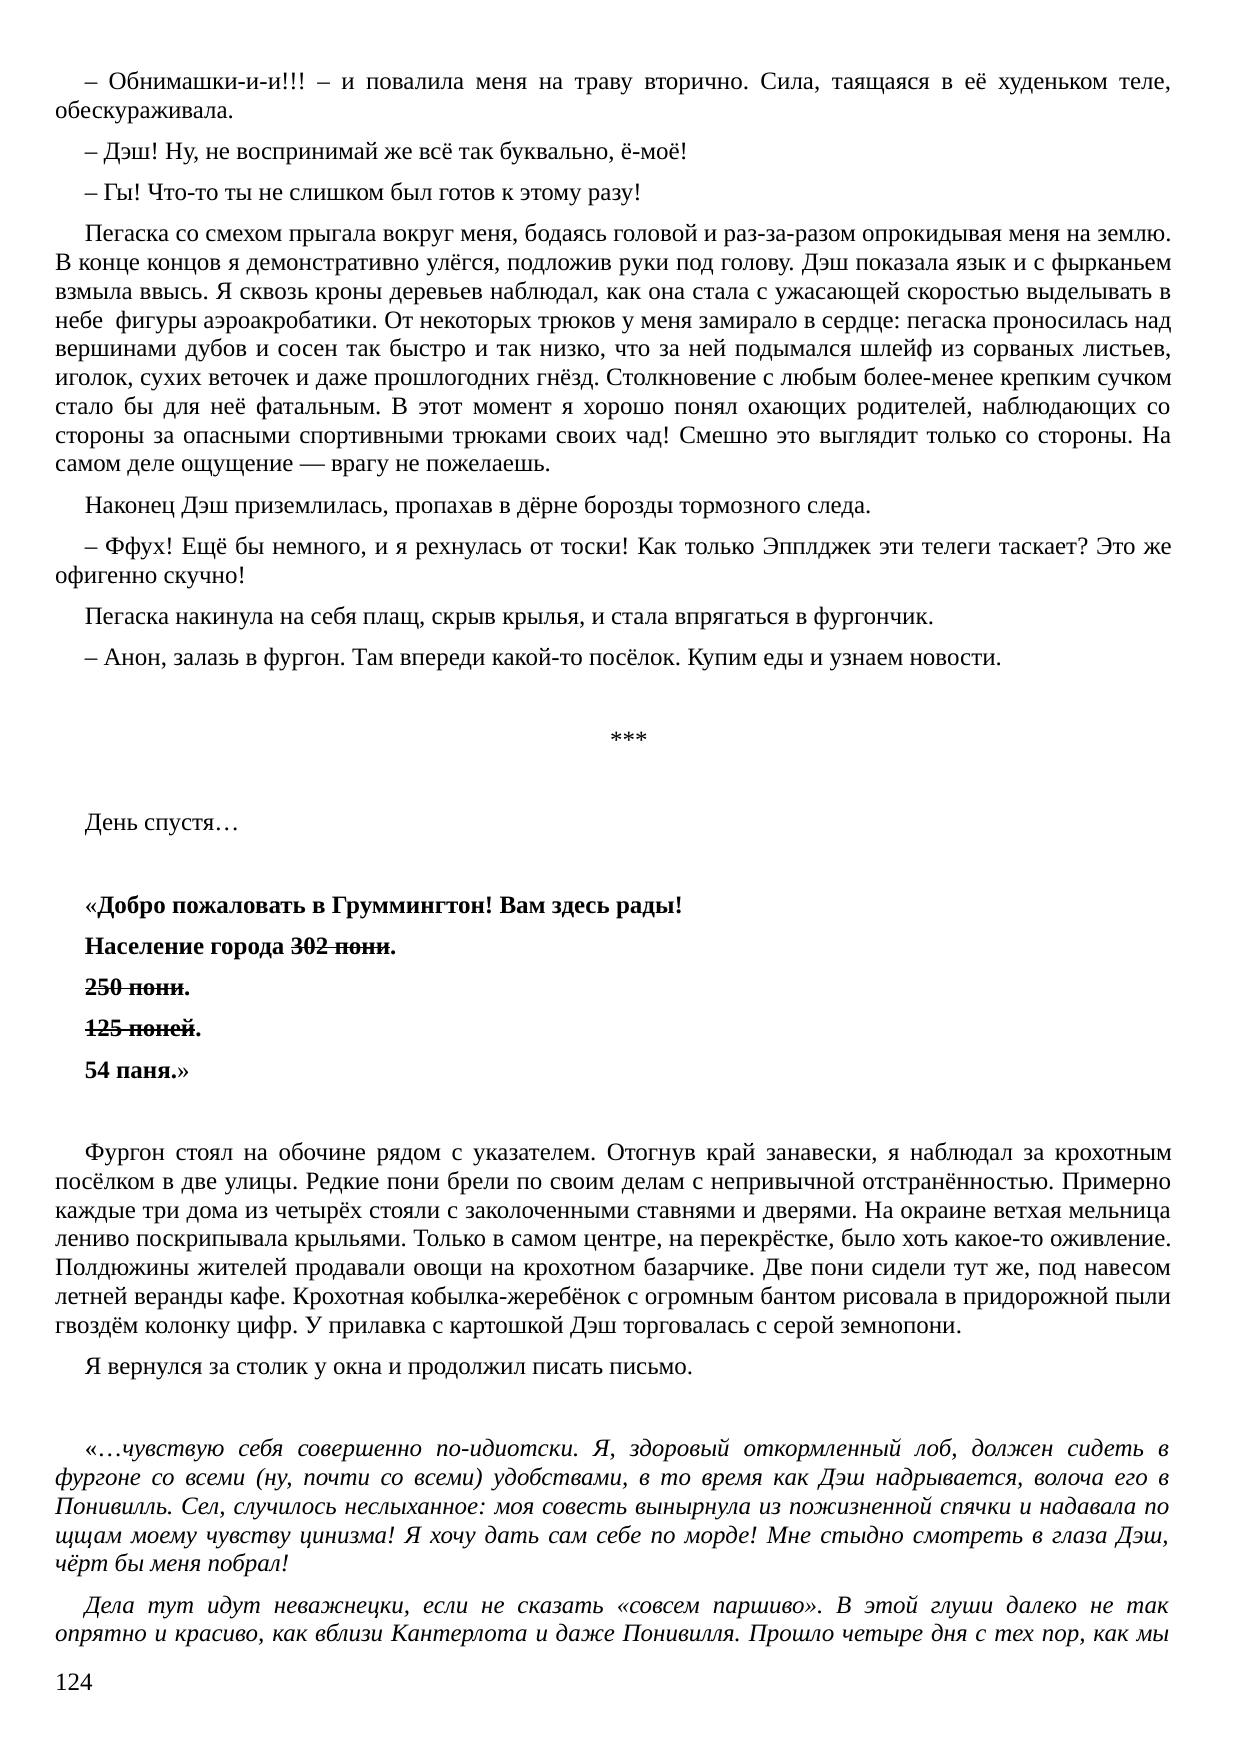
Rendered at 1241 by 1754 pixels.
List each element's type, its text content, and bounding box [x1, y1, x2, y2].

text «…чувствую себя совершенно по-идиотски. Я, здоровый откормленный лоб, должен сидеть в фургоне со всеми (ну, почти со всеми) удобствами, в то время как Дэш надрывается, волоча его в Понивилль. Сел, случилось неслыханное: моя совесть вынырнула из пожизненной спячки и надавала по щщам моему чувству цинизма! Я хочу дать сам себе по морде! Мне стыдно смотреть в глаза Дэш, чёрт бы меня побрал! [55, 1433, 1173, 1577]
text 125 поней. [55, 1013, 1173, 1042]
text 250 пони. [55, 972, 1173, 1001]
text Наконец Дэш приземлилась, пропахав в дёрне борозды тормозного следа. [55, 490, 1173, 518]
text Дела тут идут неважнецки, если не сказать «совсем паршиво». В этой глуши далеко не так опрятно и красиво, как вблизи Кантерлота и даже Понивилля. Прошло четыре дня с тех пор, как мы [55, 1590, 1173, 1647]
text – Дэш! Ну, не воспринимай же всё так буквально, ё-моё! [55, 136, 1173, 165]
text – Анон, залазь в фургон. Там впереди какой-то посёлок. Купим еды и узнаем новости. [55, 642, 1173, 671]
text День спустя… [55, 807, 1173, 836]
text 54 паня.» [55, 1055, 1173, 1083]
text – Гы! Что-то ты не слишком был готов к этому разу! [55, 177, 1173, 206]
text *** [55, 725, 1173, 753]
text – Ффух! Ещё бы немного, и я рехнулась от тоски! Как только Эпплджек эти телеги таскает? Это же офигенно скучно! [55, 531, 1173, 588]
text – Обнимашки-и-и!!! – и повалила меня на траву вторично. Сила, таящаяся в её худеньком теле, обескураживала. [55, 66, 1173, 123]
text Пегаска накинула на себя плащ, скрыв крылья, и стала впрягаться в фургончик. [55, 601, 1173, 630]
text Пегаска со смехом прыгала вокруг меня, бодаясь головой и раз-за-разом опрокидывая меня на землю. В конце концов я демонстративно улёгся, подложив руки под голову. Дэш показала язык и с фырканьем взмыла ввысь. Я сквозь кроны деревьев наблюдал, как она стала с ужасающей скоростью выделывать в небе фигуры аэроакробатики. От некоторых трюков у меня замирало в сердце: пегаска проносилась над вершинами дубов и сосен так быстро и так низко, что за ней подымался шлейф из сорваных листьев, иголок, сухих веточек и даже прошлогодних гнёзд. Столкновение с любым более-менее крепким сучком стало бы для неё фатальным. В этот момент я хорошо понял охающих родителей, наблюдающих со стороны за опасными спортивными трюками своих чад! Смешно это выглядит только со стороны. На самом деле ощущение — врагу не пожелаешь. [55, 218, 1173, 477]
text Население города 302 пони. [55, 931, 1173, 960]
text Фургон стоял на обочине рядом с указателем. Отогнув край занавески, я наблюдал за крохотным посёлком в две улицы. Редкие пони брели по своим делам с непривычной отстранённостью. Примерно каждые три дома из четырёх стояли с заколоченными ставнями и дверями. На окраине ветхая мельница лениво поскрипывала крыльями. Только в самом центре, на перекрёстке, было хоть какое-то оживление. Полдюжины жителей продавали овощи на крохотном базарчике. Две пони сидели тут же, под навесом летней веранды кафе. Крохотная кобылка-жеребёнок с огромным бантом рисовала в придорожной пыли гвоздём колонку цифр. У прилавка с картошкой Дэш торговалась с серой земнопони. [55, 1137, 1173, 1338]
text Я вернулся за столик у окна и продолжил писать письмо. [55, 1351, 1173, 1380]
text «Добро пожаловать в Груммингтон! Вам здесь рады! [55, 890, 1173, 918]
